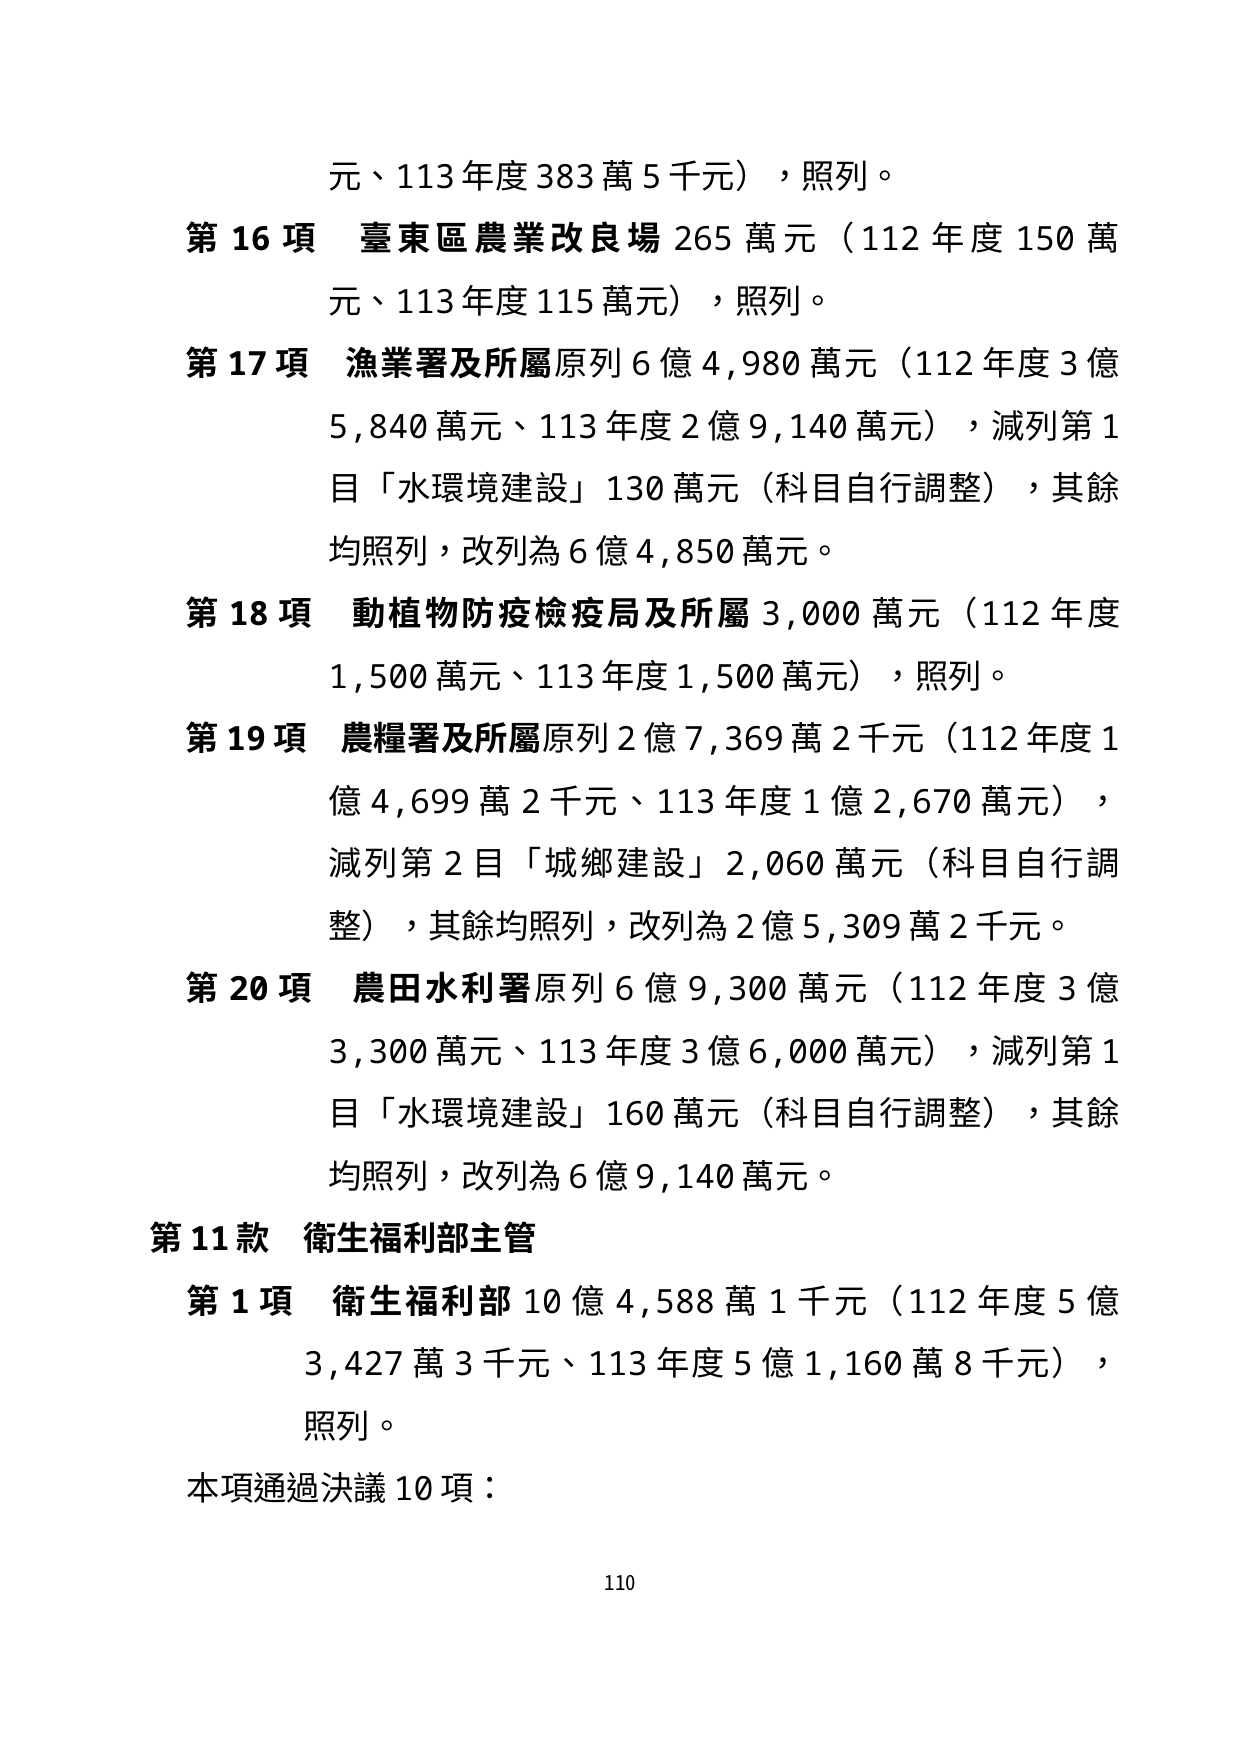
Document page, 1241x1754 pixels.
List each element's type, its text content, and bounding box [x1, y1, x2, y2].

text 第18項 動植物防疫檢疫局及所屬3,000萬元（112年度1,500萬元、113年度1,500萬元），照列。 [186, 569, 1120, 694]
text 第1項 衛生福利部10億4,588萬1千元（112年度5億3,427萬3千元、113年度5億1,160萬8千元），照列。 [187, 1257, 1120, 1444]
text 第19項 農糧署及所屬原列2億7,369萬2千元（112年度1億4,699萬2千元、113年度1億2,670萬元），減列第2目「城鄉建設」2,060萬元（科目自行調整），其餘均照列，改列為2億5,309萬2千元。 [186, 694, 1120, 944]
text 第11款 衛生福利部主管 [149, 1194, 1120, 1257]
text 元、113年度383萬5千元），照列。 [186, 132, 1120, 194]
text 第20項 農田水利署原列6億9,300萬元（112年度3億3,300萬元、113年度3億6,000萬元），減列第1目「水環境建設」160萬元（科目自行調整），其餘均照列，改列為6億9,140萬元。 [186, 944, 1120, 1194]
text 本項通過決議10項： [187, 1444, 1120, 1507]
text 第16項 臺東區農業改良場265萬元（112年度150萬元、113年度115萬元），照列。 [186, 194, 1120, 319]
text 第17項 漁業署及所屬原列6億4,980萬元（112年度3億5,840萬元、113年度2億9,140萬元），減列第1目「水環境建設」130萬元（科目自行調整），其餘均照列，改列為6億4,850萬元。 [186, 319, 1120, 569]
